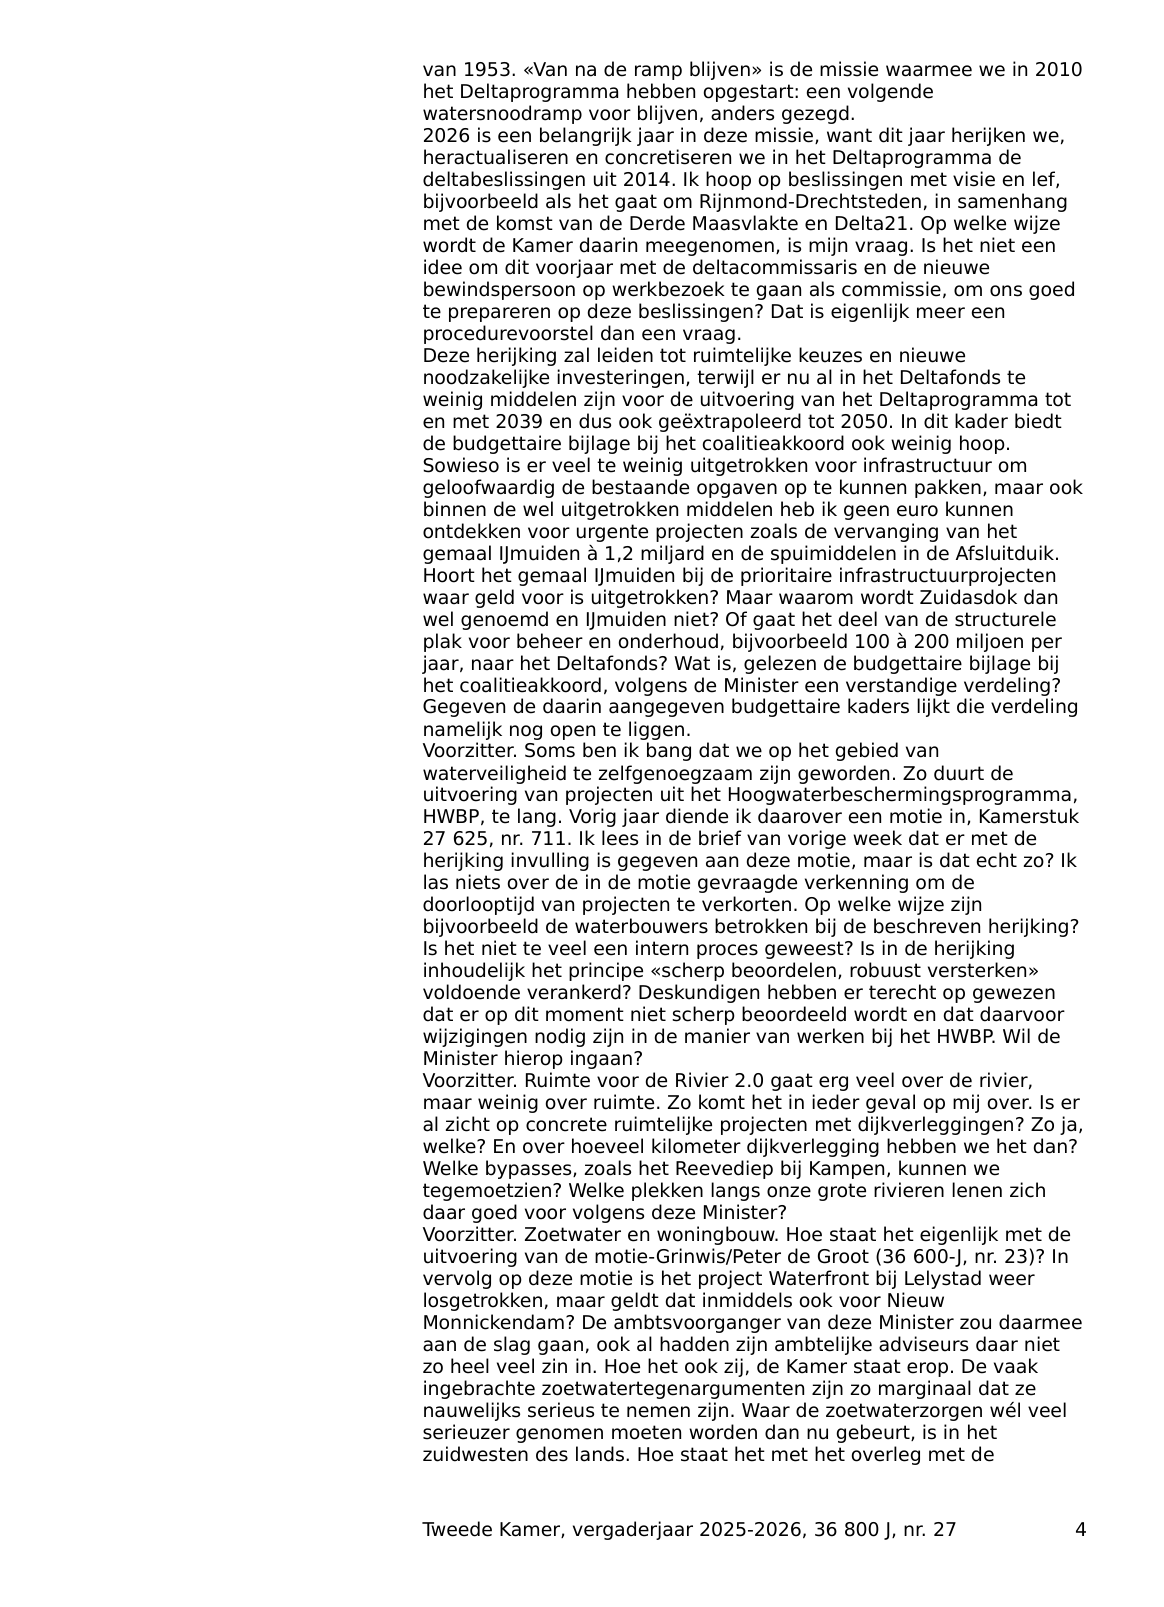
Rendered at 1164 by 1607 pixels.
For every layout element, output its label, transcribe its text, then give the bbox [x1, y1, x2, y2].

text van 1953. «Van na de ramp blijven» is de missie waarmee we in 2010 het Deltaprogramma hebben opgestart: een volgende watersnoodramp voor blijven, anders gezegd. [422, 59, 1087, 125]
text Voorzitter. Ruimte voor de Rivier 2.0 gaat erg veel over de rivier, maar weinig over ruimte. Zo komt het in ieder geval op mij over. Is er al zicht op concrete ruimtelijke projecten met dijkverleggingen? Zo ja, welke? En over hoeveel kilometer dijkverlegging hebben we het dan? Welke bypasses, zoals het Reevediep bij Kampen, kunnen we tegemoetzien? Welke plekken langs onze grote rivieren lenen zich daar goed voor volgens deze Minister? [422, 1070, 1087, 1224]
text Deze herijking zal leiden tot ruimtelijke keuzes en nieuwe noodzakelijke investeringen, terwijl er nu al in het Deltafonds te weinig middelen zijn voor de uitvoering van het Deltaprogramma tot en met 2039 en dus ook geëxtrapoleerd tot 2050. In dit kader biedt de budgettaire bijlage bij het coalitieakkoord ook weinig hoop. Sowieso is er veel te weinig uitgetrokken voor infrastructuur om geloofwaardig de bestaande opgaven op te kunnen pakken, maar ook binnen de wel uitgetrokken middelen heb ik geen euro kunnen ontdekken voor urgente projecten zoals de vervanging van het gemaal IJmuiden à 1,2 miljard en de spuimiddelen in de Afsluitduik. [422, 345, 1087, 564]
text Voorzitter. Soms ben ik bang dat we op het gebied van waterveiligheid te zelfgenoegzaam zijn geworden. Zo duurt de uitvoering van projecten uit het Hoogwaterbeschermingsprogramma, HWBP, te lang. Vorig jaar diende ik daarover een motie in, Kamerstuk 27 625, nr. 711. Ik lees in de brief van vorige week dat er met de herijking invulling is gegeven aan deze motie, maar is dat echt zo? Ik las niets over de in de motie gevraagde verkenning om de doorlooptijd van projecten te verkorten. Op welke wijze zijn bijvoorbeeld de waterbouwers betrokken bij de beschreven herijking? Is het niet te veel een intern proces geweest? Is in de herijking inhoudelijk het principe «scherp beoordelen, robuust versterken» voldoende verankerd? Deskundigen hebben er terecht op gewezen dat er op dit moment niet scherp beoordeeld wordt en dat daarvoor wijzigingen nodig zijn in de manier van werken bij het HWBP. Wil de Minister hierop ingaan? [422, 740, 1087, 1070]
text Hoort het gemaal IJmuiden bij de prioritaire infrastructuurprojecten waar geld voor is uitgetrokken? Maar waarom wordt Zuidasdok dan wel genoemd en IJmuiden niet? Of gaat het deel van de structurele plak voor beheer en onderhoud, bijvoorbeeld 100 à 200 miljoen per jaar, naar het Deltafonds? Wat is, gelezen de budgettaire bijlage bij het coalitieakkoord, volgens de Minister een verstandige verdeling? Gegeven de daarin aangegeven budgettaire kaders lijkt die verdeling namelijk nog open te liggen. [422, 564, 1087, 740]
text Voorzitter. Zoetwater en woningbouw. Hoe staat het eigenlijk met de uitvoering van de motie-Grinwis/Peter de Groot (36 600-J, nr. 23)? In vervolg op deze motie is het project Waterfront bij Lelystad weer losgetrokken, maar geldt dat inmiddels ook voor Nieuw Monnickendam? De ambtsvoorganger van deze Minister zou daarmee aan de slag gaan, ook al hadden zijn ambtelijke adviseurs daar niet zo heel veel zin in. Hoe het ook zij, de Kamer staat erop. De vaak ingebrachte zoetwatertegenargumenten zijn zo marginaal dat ze nauwelijks serieus te nemen zijn. Waar de zoetwaterzorgen wél veel serieuzer genomen moeten worden dan nu gebeurt, is in het zuidwesten des lands. Hoe staat het met het overleg met de [422, 1224, 1087, 1466]
text 2026 is een belangrijk jaar in deze missie, want dit jaar herijken we, heractualiseren en concretiseren we in het Deltaprogramma de deltabeslissingen uit 2014. Ik hoop op beslissingen met visie en lef, bijvoorbeeld als het gaat om Rijnmond-Drechtsteden, in samenhang met de komst van de Derde Maasvlakte en Delta21. Op welke wijze wordt de Kamer daarin meegenomen, is mijn vraag. Is het niet een idee om dit voorjaar met de deltacommissaris en de nieuwe bewindspersoon op werkbezoek te gaan als commissie, om ons goed te prepareren op deze beslissingen? Dat is eigenlijk meer een procedurevoorstel dan een vraag. [422, 125, 1087, 345]
